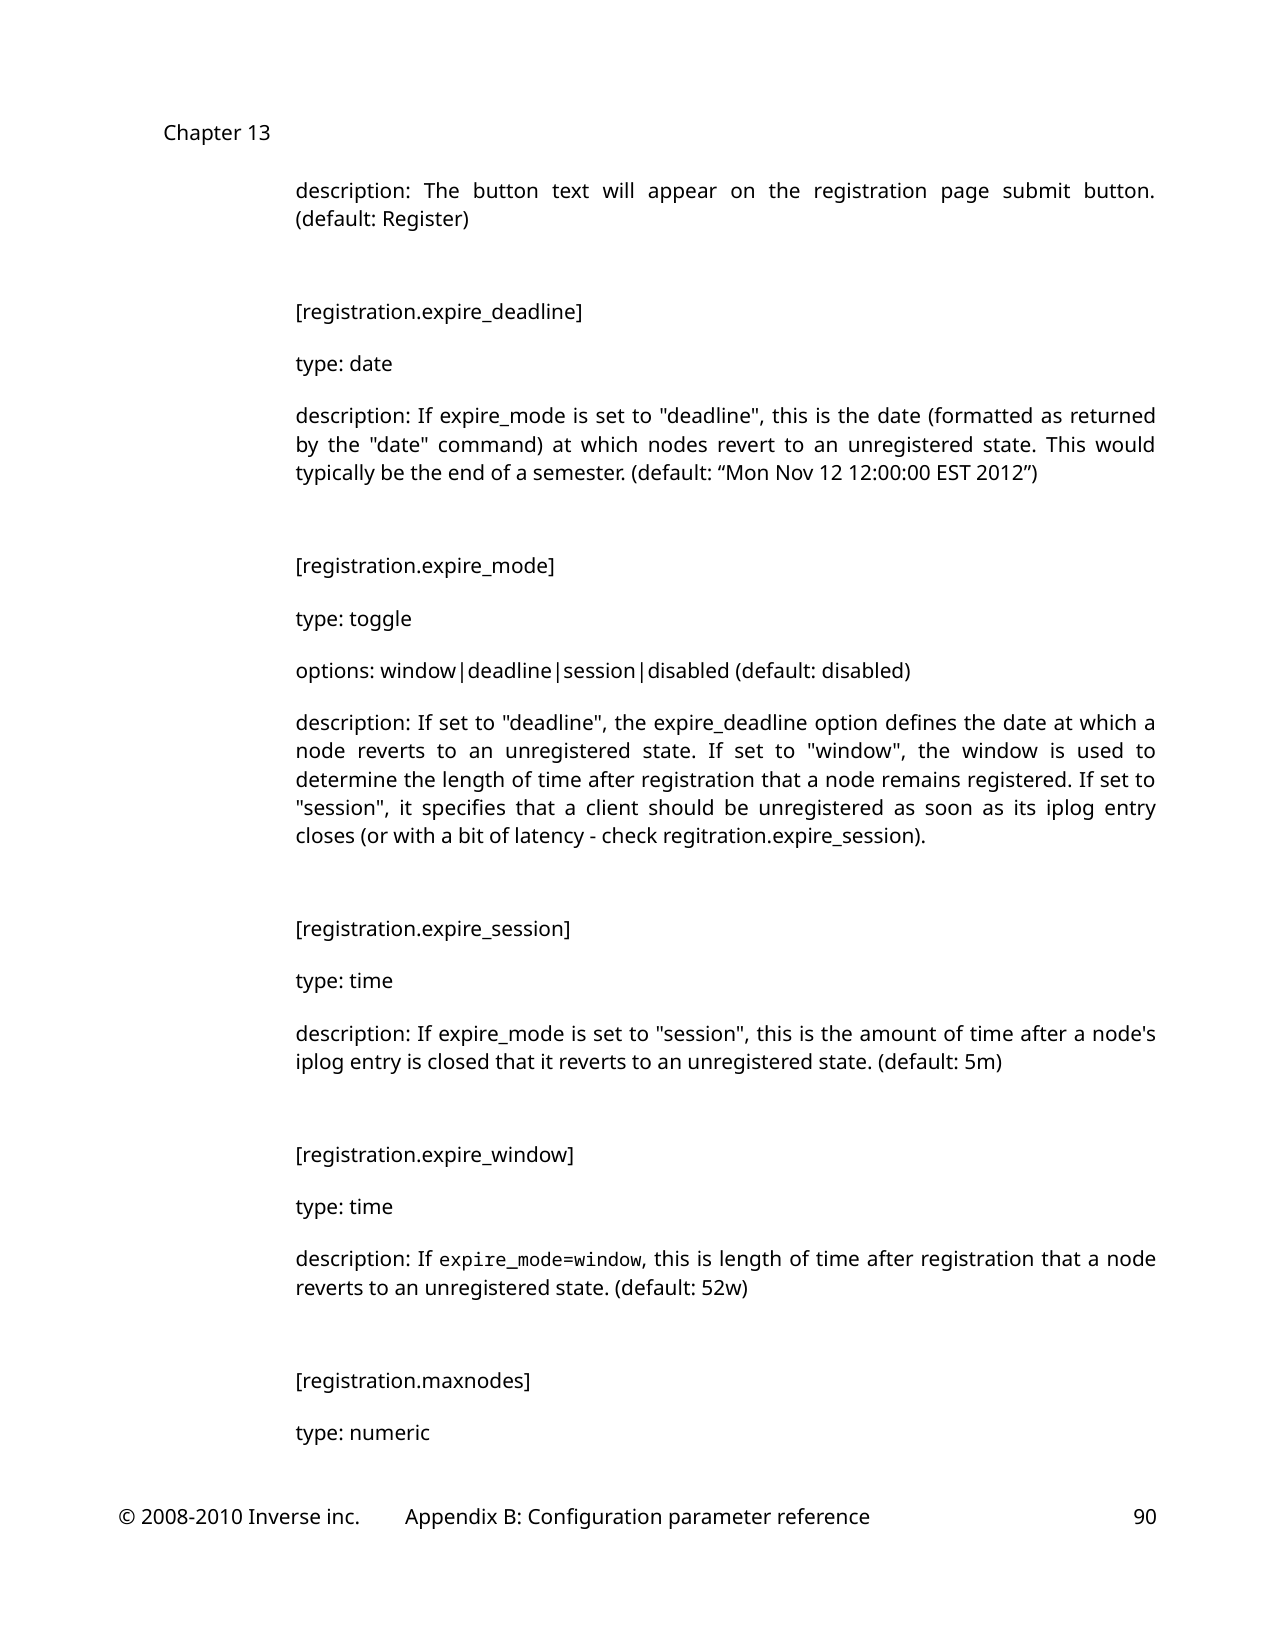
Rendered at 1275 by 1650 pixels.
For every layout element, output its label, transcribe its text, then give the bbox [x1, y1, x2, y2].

text [registration.expire_window] [295, 1140, 1157, 1169]
text type: toggle [295, 604, 1157, 632]
text [registration.expire_deadline] [295, 297, 1157, 326]
text type: time [295, 967, 1157, 995]
text description: If expire_mode is set to "session", this is the amount of time after a node's iplog entry is closed that it reverts to an unregistered state. (default: 5m) [295, 1019, 1157, 1076]
text description: The button text will appear on the registration page submit button. (default: Register) [295, 176, 1157, 233]
text options: window|deadline|session|disabled (default: disabled) [295, 656, 1157, 684]
text type: date [295, 349, 1157, 378]
text [registration.expire_session] [295, 914, 1157, 943]
text description: If expire_mode is set to "deadline", this is the date (formatted as returned by the "date" command) at which nodes revert to an unregistered state. This would typically be the end of a semester. (default: “Mon Nov 12 12:00:00 EST 2012”) [295, 402, 1157, 487]
text description: If expire_mode=window, this is length of time after registration that a node reverts to an unregistered state. (default: 52w) [295, 1244, 1157, 1301]
text type: numeric [295, 1418, 1157, 1446]
text [registration.maxnodes] [295, 1366, 1157, 1394]
text type: time [295, 1192, 1157, 1221]
text description: If set to "deadline", the expire_deadline option defines the date at which a node reverts to an unregistered state. If set to "window", the window is used to determine the length of time after registration that a node remains registered. If set to "session", it specifies that a client should be unregistered as soon as its iplog entry closes (or with a bit of latency - check regitration.expire_session). [295, 708, 1157, 850]
text [registration.expire_mode] [295, 552, 1157, 580]
